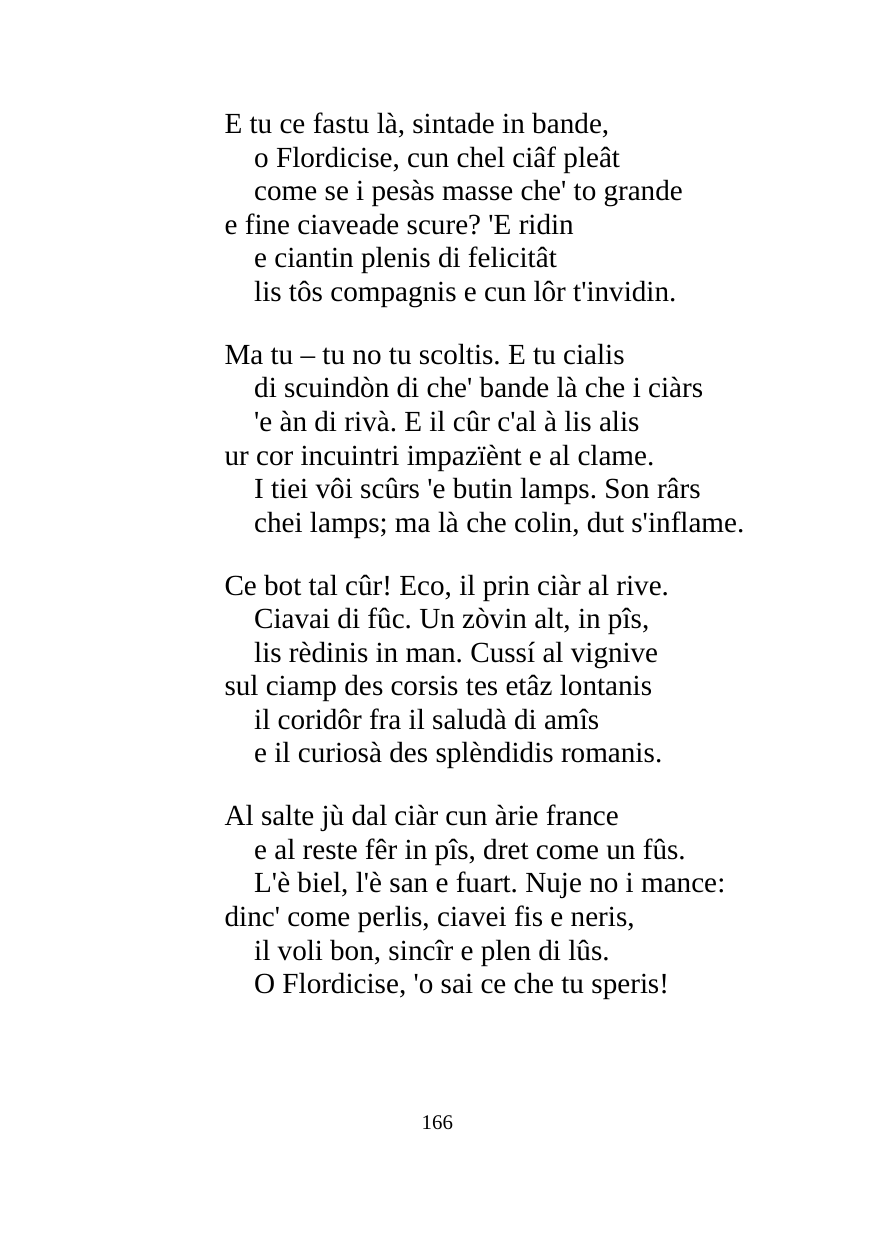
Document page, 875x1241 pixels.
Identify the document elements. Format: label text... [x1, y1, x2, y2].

text Ma tu – tu no tu scoltis. E tu cialis di scuindòn di che' bande là che i ciàrs 'e àn di rivà. E il cûr c'al à lis alis [224, 337, 768, 438]
text e fine ciaveade scure? 'E ridin e ciantin plenis di felicitât lis tôs compagnis e cun lôr t'invidin. [224, 207, 768, 307]
text sul ciamp des corsis tes etâz lontanis il coridôr fra il saludà di amîs e il curiosà des splèndidis romanis. [224, 668, 768, 769]
text Al salte jù dal ciàr cun àrie france e al reste fêr in pîs, dret come un fûs. L'è biel, l'è san e fuart. Nuje no i mance: [224, 798, 768, 899]
text dinc' come perlis, ciavei fis e neris, il voli bon, sincîr e plen di lûs. O Flordicise, 'o sai ce che tu speris! [224, 899, 768, 1000]
text Ce bot tal cûr! Eco, il prin ciàr al rive. Ciavai di fûc. Un zòvin alt, in pîs, lis rèdinis in man. Cussí al vignive [224, 568, 768, 668]
text ur cor incuintri impazïènt e al clame. I tiei vôi scûrs 'e butin lamps. Son rârs chei lamps; ma là che colin, dut s'inflame. [224, 438, 768, 538]
text E tu ce fastu là, sintade in bande, o Flordicise, cun chel ciâf pleât come se i pesàs masse che' to grande [224, 106, 768, 207]
